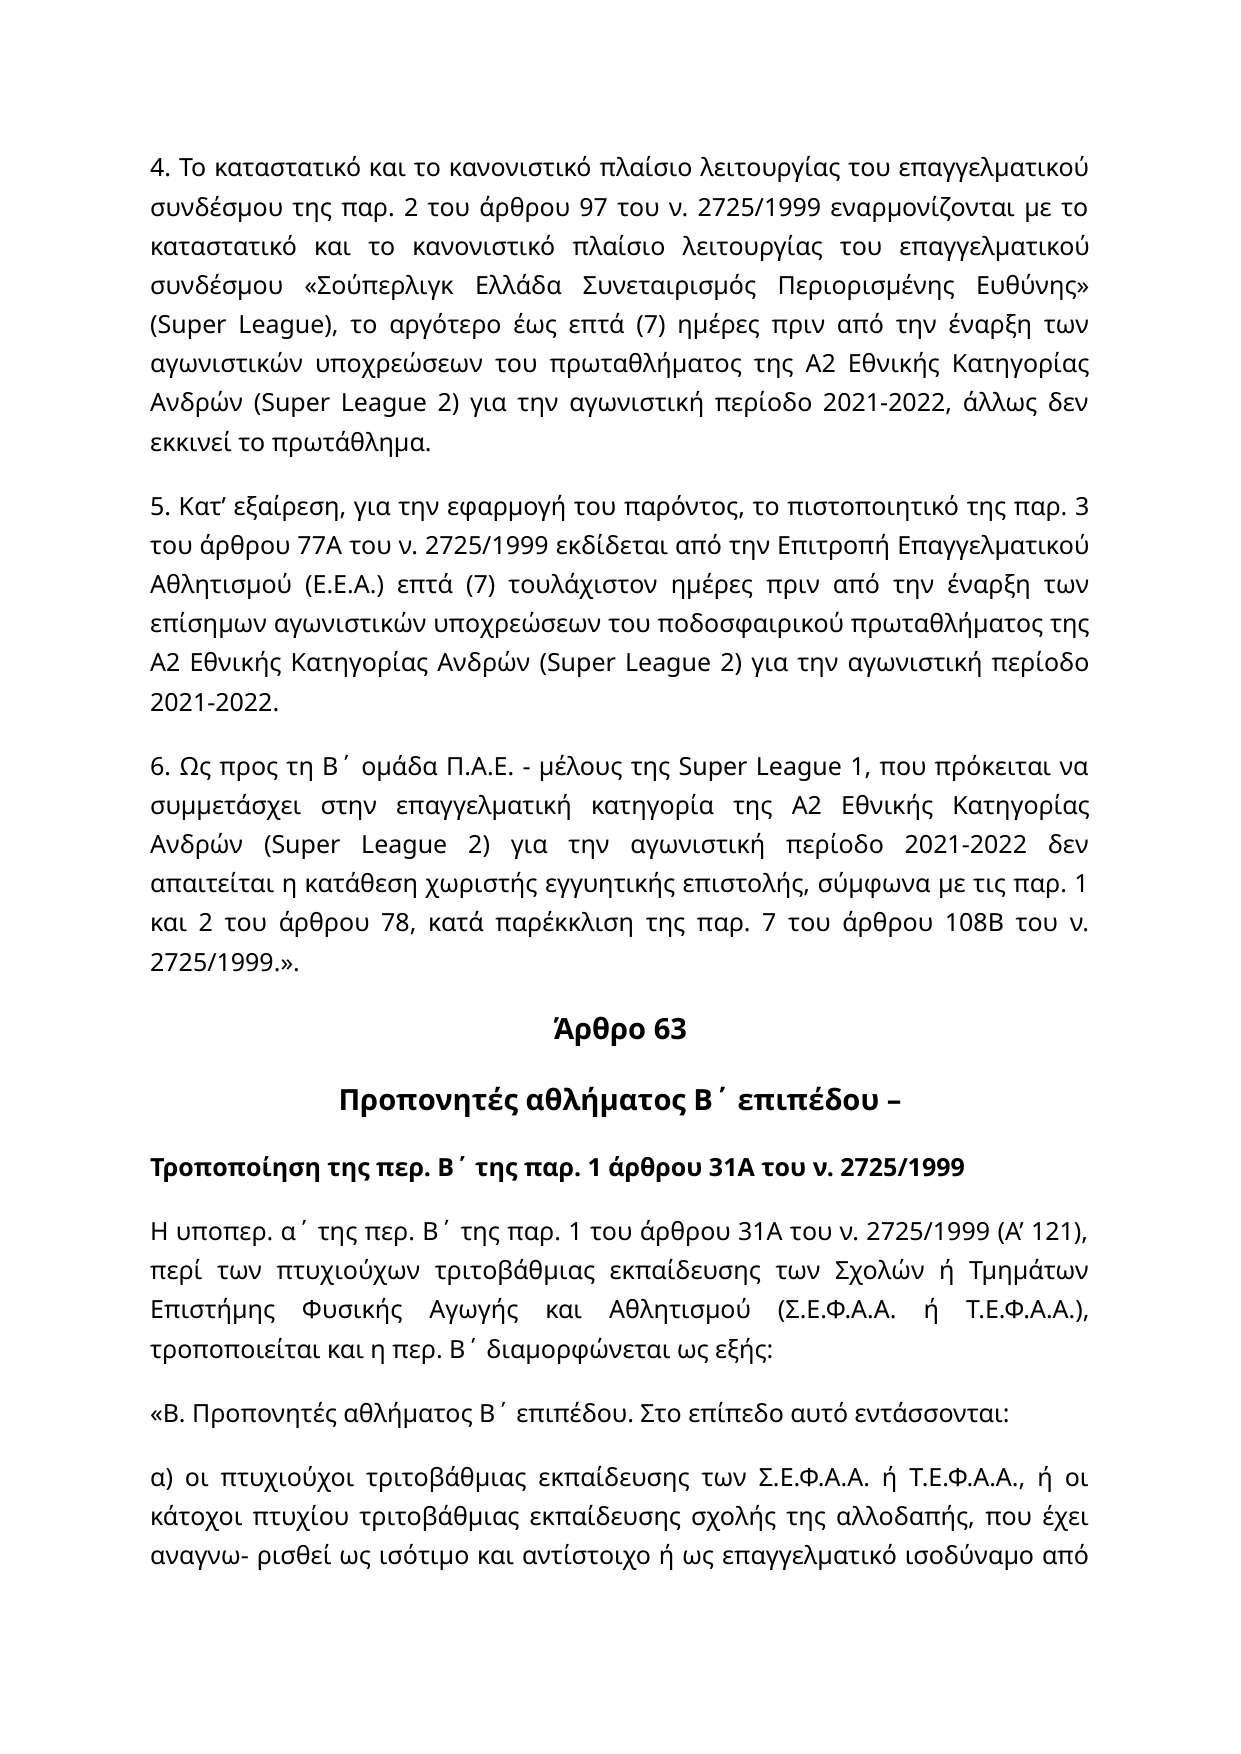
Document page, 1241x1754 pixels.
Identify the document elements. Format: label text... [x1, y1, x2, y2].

text 5. Κατ’ εξαίρεση, για την εφαρμογή του παρόντος, το πιστοποιητικό της παρ. 3 του άρθρου 77Α του ν. 2725/1999 εκδίδεται από την Επιτροπή Επαγγελματικού Αθλητισμού (Ε.Ε.Α.) επτά (7) τουλάχιστον ημέρες πριν από την έναρξη των επίσημων αγωνιστικών υποχρεώσεων του ποδοσφαιρικού πρωταθλήματος της Α2 Εθνικής Κατηγορίας Ανδρών (Super League 2) για την αγωνιστική περίοδο 2021-2022. [150, 488, 1090, 718]
text Η υποπερ. α΄ της περ. Β΄ της παρ. 1 του άρθρου 31Α του ν. 2725/1999 (Α’ 121), περί των πτυχιούχων τριτοβάθμιας εκπαίδευσης των Σχολών ή Τμημάτων Επιστήμης Φυσικής Αγωγής και Αθλητισμού (Σ.Ε.Φ.Α.Α. ή Τ.Ε.Φ.Α.Α.), τροποποιείται και η περ. Β΄ διαμορφώνεται ως εξής: [150, 1214, 1090, 1365]
text 4. Το καταστατικό και το κανονιστικό πλαίσιο λειτουργίας του επαγγελματικού συνδέσμου της παρ. 2 του άρθρου 97 του ν. 2725/1999 εναρμονίζονται με το καταστατικό και το κανονιστικό πλαίσιο λειτουργίας του επαγγελματικού συνδέσμου «Σούπερλιγκ Ελλάδα Συνεταιρισμός Περιορισμένης Ευθύνης» (Super League), το αργότερο έως επτά (7) ημέρες πριν από την έναρξη των αγωνιστικών υποχρεώσεων του πρωταθλήματος της Α2 Εθνικής Κατηγορίας Ανδρών (Super League 2) για την αγωνιστική περίοδο 2021-2022, άλλως δεν εκκινεί το πρωτάθλημα. [150, 150, 1090, 458]
text α) οι πτυχιούχοι τριτοβάθμιας εκπαίδευσης των Σ.Ε.Φ.Α.Α. ή Τ.Ε.Φ.Α.Α., ή οι κάτοχοι πτυχίου τριτοβάθμιας εκπαίδευσης σχολής της αλλοδαπής, που έχει αναγνω- ρισθεί ως ισότιμο και αντίστοιχο ή ως επαγγελματικό ισοδύναμο από [150, 1459, 1090, 1572]
subtitle Προπονητές αθλήματος Β΄ επιπέδου – [150, 1079, 1090, 1119]
text Τροποποίηση της περ. Β΄ της παρ. 1 άρθρου 31Α του ν. 2725/1999 [150, 1149, 1090, 1184]
subtitle Άρθρο 63 [150, 1008, 1090, 1048]
text «Β. Προπονητές αθλήματος Β΄ επιπέδου. Στο επίπεδο αυτό εντάσσονται: [150, 1395, 1090, 1429]
text 6. Ως προς τη Β΄ ομάδα Π.Α.Ε. - μέλους της Super League 1, που πρόκειται να συμμετάσχει στην επαγγελματική κατηγορία της Α2 Εθνικής Κατηγορίας Ανδρών (Super League 2) για την αγωνιστική περίοδο 2021-2022 δεν απαιτείται η κατάθεση χωριστής εγγυητικής επιστολής, σύμφωνα με τις παρ. 1 και 2 του άρθρου 78, κατά παρέκκλιση της παρ. 7 του άρθρου 108Β του ν. 2725/1999.». [150, 748, 1090, 978]
